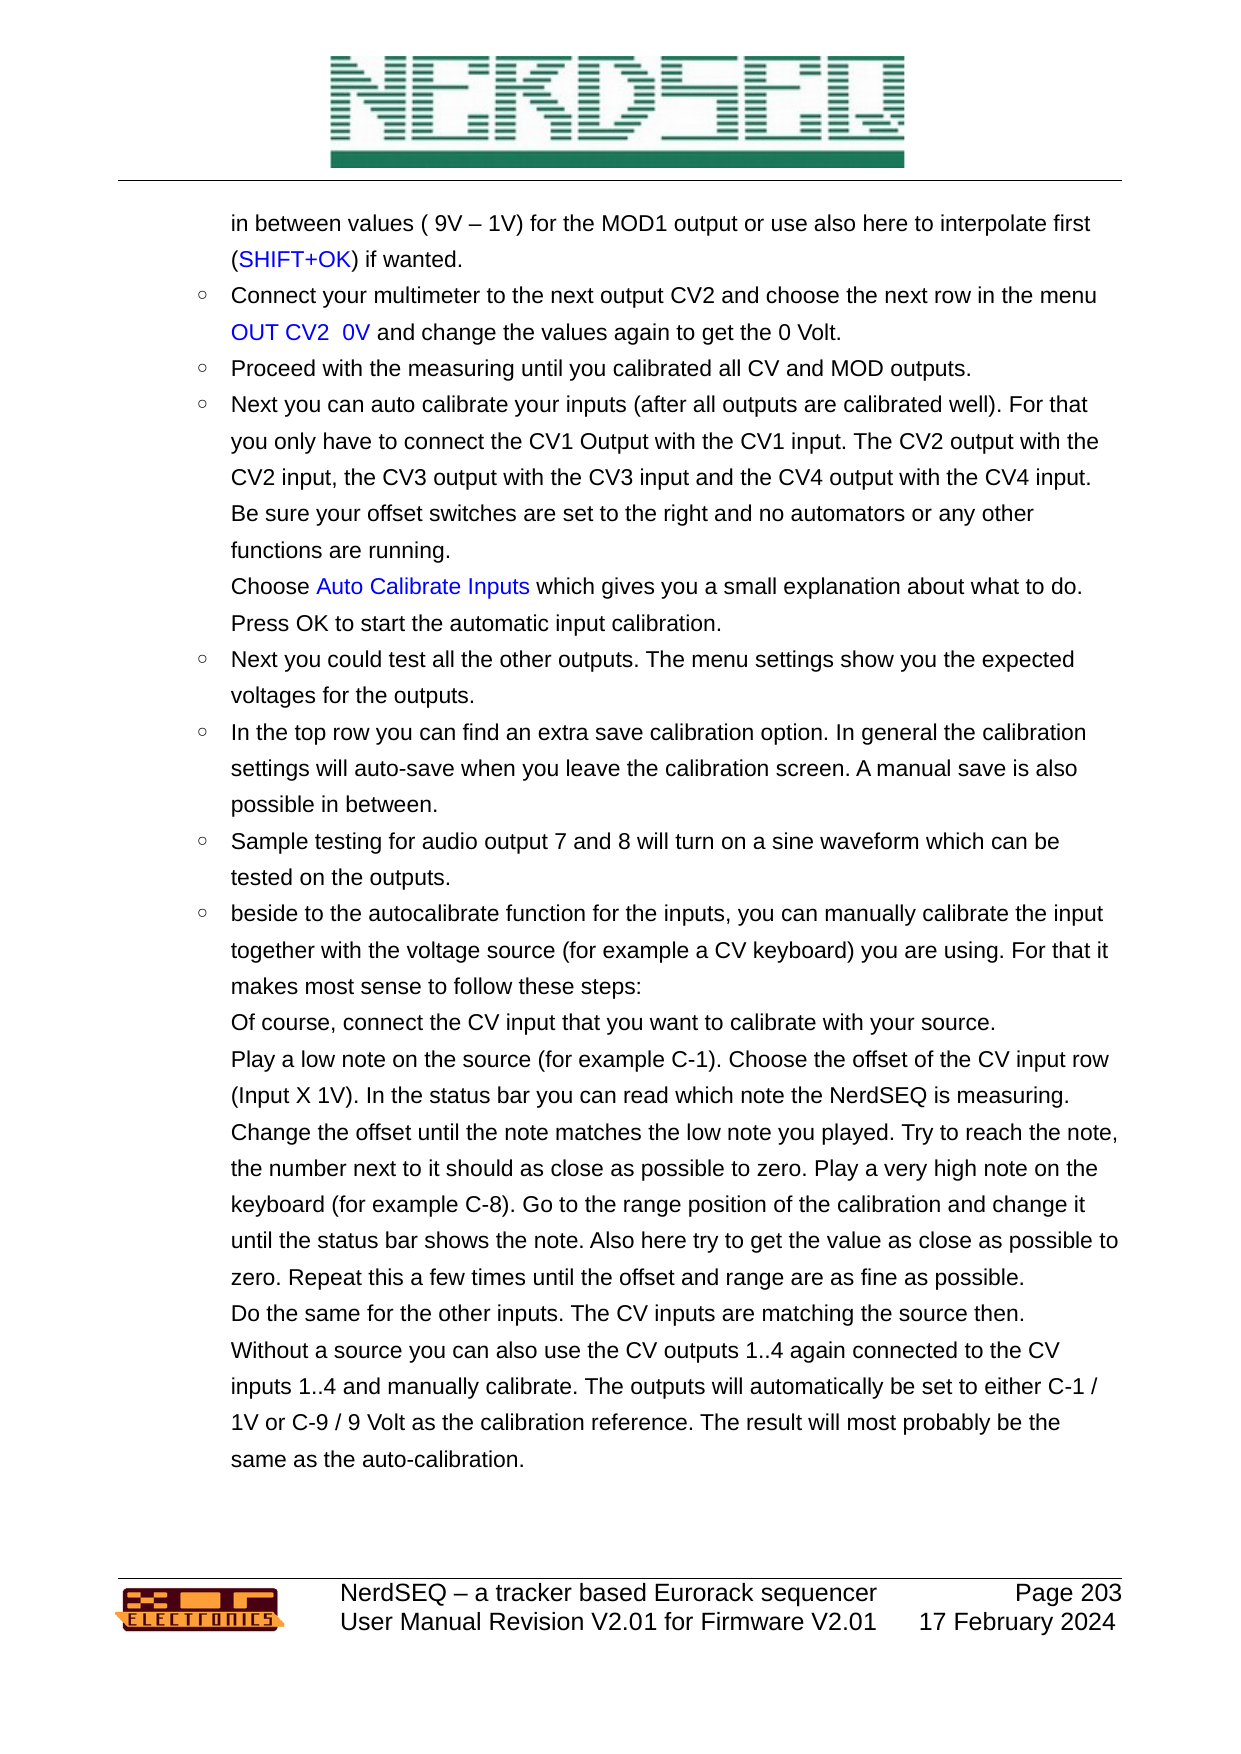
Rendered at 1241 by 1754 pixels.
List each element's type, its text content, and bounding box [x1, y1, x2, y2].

list Without a source you can also use the CV outputs 1..4 again connected to the CV inputs 1..4 and manually calibrate. The outputs will automatically be set to either C-1 / 1V or C-9 / 9 Volt as the calibration reference. The result will most probably be the same as the auto-calibration. [193, 1337, 1122, 1472]
list Be sure your offset switches are set to the right and no automators or any other functions are running. Choose Auto Calibrate Inputs which gives you a small explanation about what to do. Press OK to start the automatic input calibration. [193, 500, 1122, 636]
list Next you could test all the other outputs. The menu settings show you the expected voltages for the outputs. [193, 646, 1122, 708]
list Play a low note on the source (for example C-1). Choose the offset of the CV input row (Input X 1V). In the status bar you can read which note the NerdSEQ is measuring. Change the offset until the note matches the low note you played. Try to reach the note, the number next to it should as close as possible to zero. Play a very high note on the keyboard (for example C-8). Go to the range position of the calibration and change it until the status bar shows the note. Also here try to get the value as close as possible to zero. Repeat this a few times until the offset and range are as fine as possible. [193, 1046, 1122, 1290]
list in between values ( 9V – 1V) for the MOD1 output or use also here to interpolate first (SHIFT+OK) if wanted. [193, 209, 1122, 272]
picture [330, 56, 905, 168]
list Proceed with the measuring until you calibrated all CV and MOD outputs. [193, 355, 1122, 381]
list Next you can auto calibrate your inputs (after all outputs are calibrated well). For that you only have to connect the CV1 Output with the CV1 input. The CV2 output with the CV2 input, the CV3 output with the CV3 input and the CV4 output with the CV4 input. [193, 391, 1122, 490]
list Do the same for the other inputs. The CV inputs are matching the source then. [193, 1300, 1122, 1327]
list Connect your multimeter to the next output CV2 and choose the next row in the menu OUT CV2 0V and change the values again to get the 0 Volt. [193, 282, 1122, 345]
list Sample testing for audio output 7 and 8 will turn on a sine waveform which can be tested on the outputs. [193, 828, 1122, 890]
picture [115, 1584, 285, 1634]
list Of course, connect the CV input that you want to calibrate with your source. [193, 1009, 1122, 1036]
list In the top row you can find an extra save calibration option. In general the calibration settings will auto-save when you leave the calibration screen. A manual save is also possible in between. [193, 718, 1122, 818]
list beside to the autocalibrate function for the inputs, you can manually calibrate the input together with the voltage source (for example a CV keyboard) you are using. For that it makes most sense to follow these steps: [193, 900, 1122, 999]
